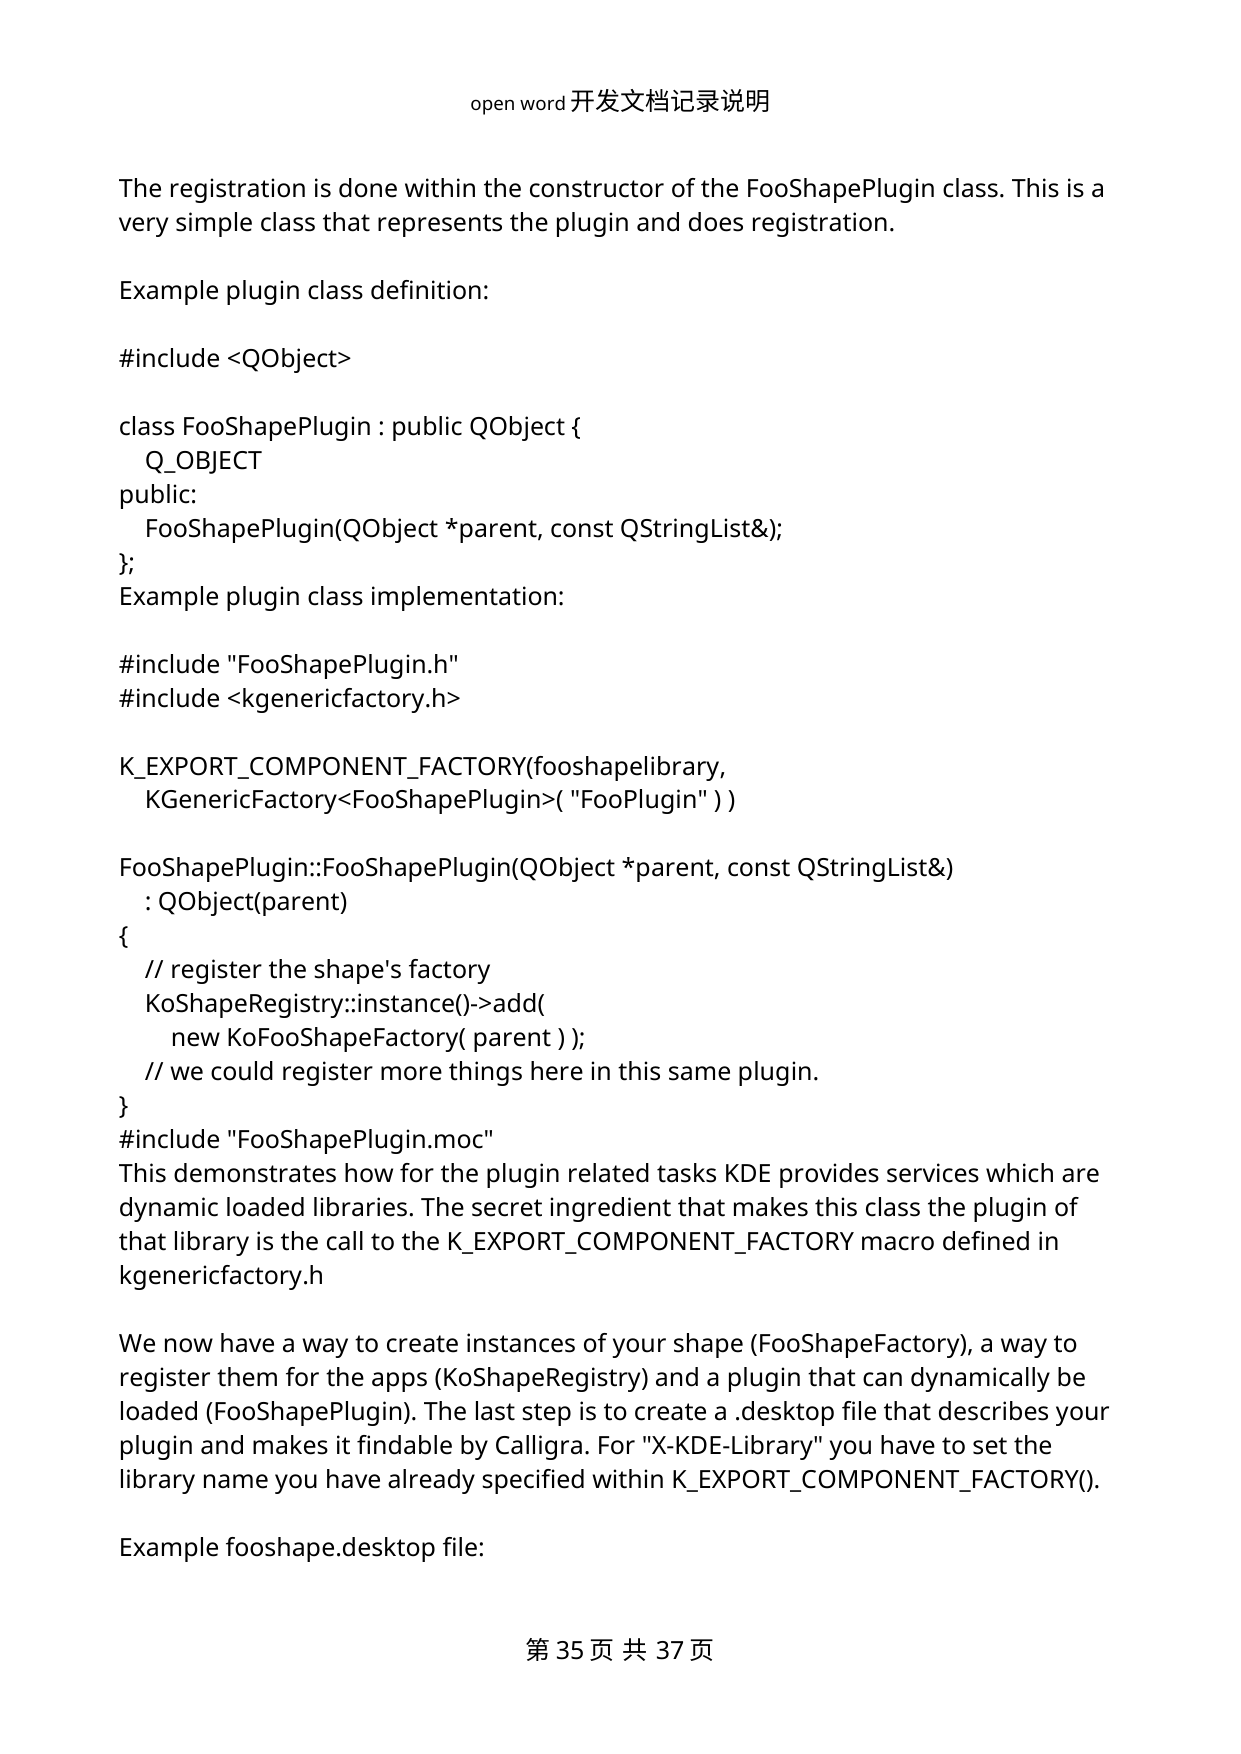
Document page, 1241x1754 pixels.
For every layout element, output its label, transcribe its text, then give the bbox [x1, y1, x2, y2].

text The registration is done within the constructor of the FooShapePlugin class. This is a very simple class that represents the plugin and does registration. [119, 171, 1121, 239]
text public: [119, 477, 1121, 511]
text }; [119, 545, 1121, 579]
text This demonstrates how for the plugin related tasks KDE provides services which are dynamic loaded libraries. The secret ingredient that makes this class the plugin of that library is the call to the K_EXPORT_COMPONENT_FACTORY macro defined in kgenericfactory.h [119, 1156, 1121, 1292]
text #include <kgenericfactory.h> [119, 681, 1121, 714]
text We now have a way to create instances of your shape (FooShapeFactory), a way to register them for the apps (KoShapeRegistry) and a plugin that can dynamically be loaded (FooShapePlugin). The last step is to create a .desktop file that describes your plugin and makes it findable by Calligra. For "X-KDE-Library" you have to set the library name you have already specified within K_EXPORT_COMPONENT_FACTORY(). [119, 1326, 1121, 1496]
text Example fooshape.desktop file: [119, 1529, 1121, 1563]
text Example plugin class definition: [119, 273, 1121, 307]
text Example plugin class implementation: [119, 579, 1121, 613]
text new KoFooShapeFactory( parent ) ); [119, 1020, 1121, 1054]
text { [119, 918, 1121, 952]
text K_EXPORT_COMPONENT_FACTORY(fooshapelibrary, [119, 748, 1121, 782]
text #include "FooShapePlugin.h" [119, 647, 1121, 681]
text #include <QObject> [119, 341, 1121, 375]
text class FooShapePlugin : public QObject { [119, 409, 1121, 443]
text KGenericFactory<FooShapePlugin>( "FooPlugin" ) ) [119, 782, 1121, 816]
text } [119, 1088, 1121, 1122]
text // we could register more things here in this same plugin. [119, 1054, 1121, 1088]
text : QObject(parent) [119, 884, 1121, 918]
text Q_OBJECT [119, 443, 1121, 477]
text KoShapeRegistry::instance()->add( [119, 986, 1121, 1020]
text FooShapePlugin::FooShapePlugin(QObject *parent, const QStringList&) [119, 850, 1121, 884]
text FooShapePlugin(QObject *parent, const QStringList&); [119, 511, 1121, 545]
text #include "FooShapePlugin.moc" [119, 1122, 1121, 1156]
text // register the shape's factory [119, 952, 1121, 986]
